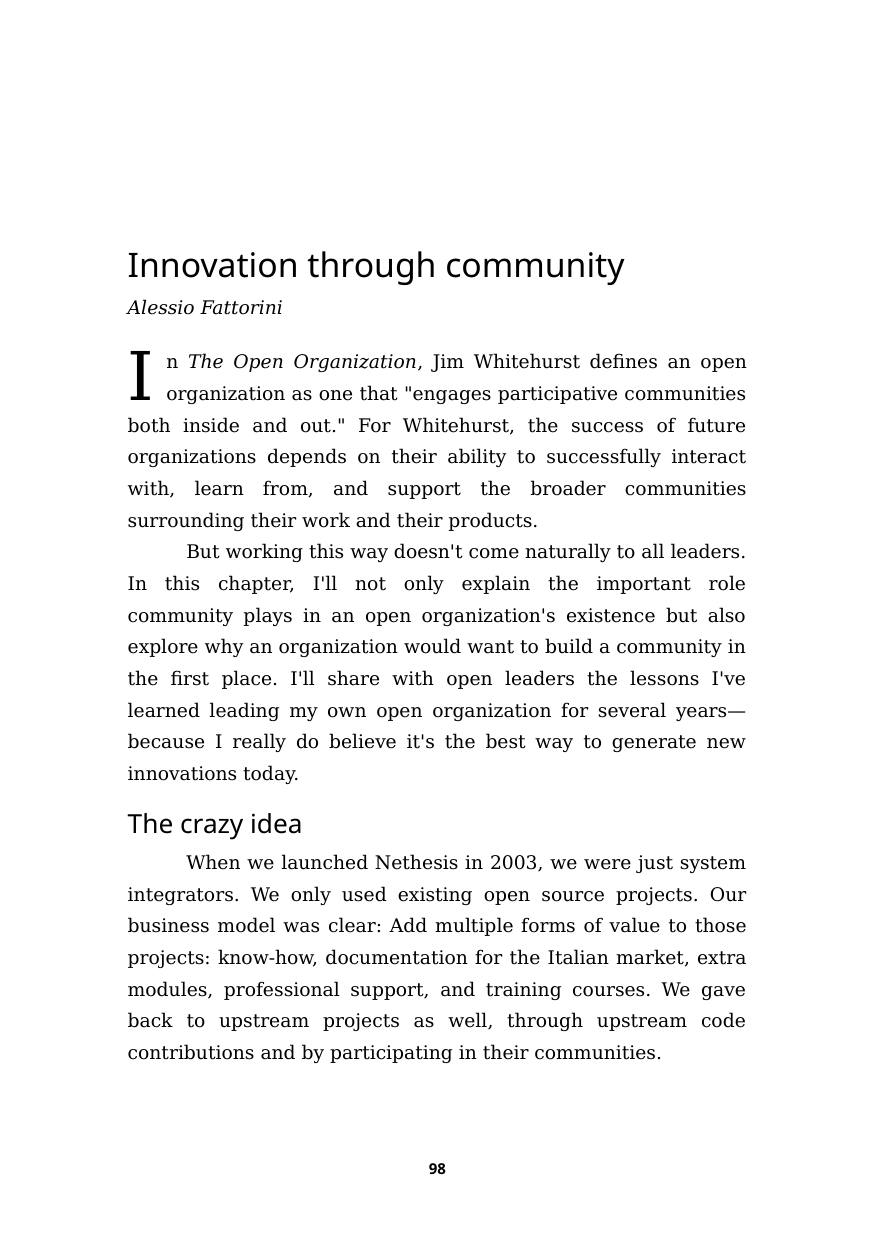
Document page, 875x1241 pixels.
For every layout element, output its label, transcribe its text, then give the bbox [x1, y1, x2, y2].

text In The Open Organization, Jim Whitehurst defines an open organization as one that "engages participative communities both inside and out." For Whitehurst, the success of future organizations depends on their ability to successfully interact with, learn from, and support the broader communities surrounding their work and their products. [127, 351, 747, 532]
text But working this way doesn't come naturally to all leaders. In this chapter, I'll not only explain the important role community plays in an open organization's existence but also explore why an organization would want to build a community in the first place. I'll share with open leaders the lessons I've learned leading my own open organization for several years—because I really do believe it's the best way to generate new innovations today. [127, 541, 747, 785]
subtitle Innovation through community [127, 246, 747, 285]
subtitle The crazy idea [127, 809, 747, 840]
text Alessio Fattorini [127, 297, 747, 319]
text When we launched Nethesis in 2003, we were just system integrators. We only used existing open source projects. Our business model was clear: Add multiple forms of value to those projects: know-how, documentation for the Italian market, extra modules, professional support, and training courses. We gave back to upstream projects as well, through upstream code contributions and by participating in their communities. [127, 852, 747, 1064]
